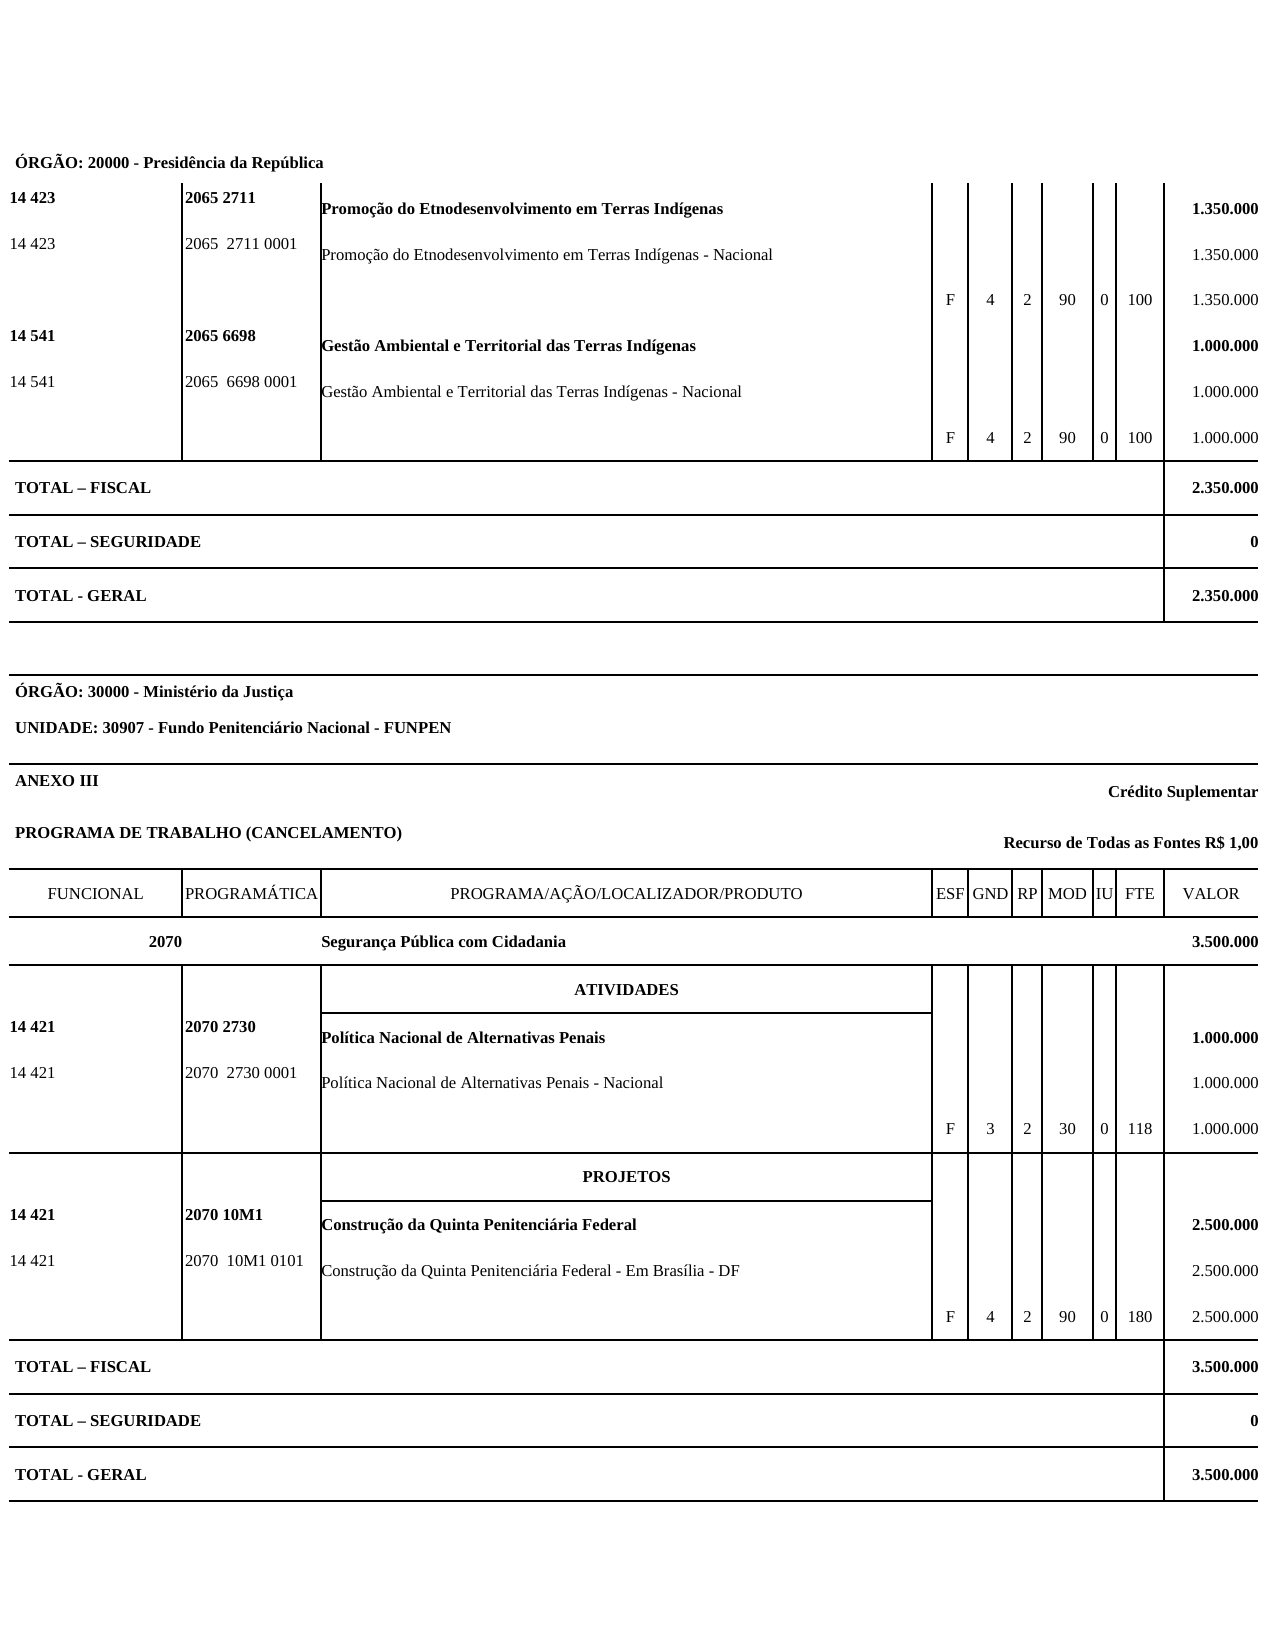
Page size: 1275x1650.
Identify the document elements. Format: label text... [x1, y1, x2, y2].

table_cell Construção da Quinta Penitenciária Federal - Em Brasília - DF [322, 1248, 931, 1293]
table_cell [9, 414, 181, 460]
table_cell [1117, 1200, 1163, 1247]
table_cell [1013, 966, 1041, 1012]
table_cell TOTAL – FISCAL [9, 1341, 1163, 1393]
table_cell [1013, 1060, 1041, 1106]
table_cell F [933, 414, 967, 460]
table_cell [322, 1293, 931, 1339]
table_cell 2.350.000 [1165, 462, 1258, 514]
table_cell [1043, 966, 1092, 1012]
table_cell [1043, 369, 1092, 414]
table_cell 180 [1117, 1293, 1163, 1339]
table_cell 14 421 [9, 1200, 181, 1247]
table_cell 2070 2730 0001 [183, 1060, 320, 1106]
table_cell [933, 1248, 967, 1293]
table_cell [1258, 621, 1266, 674]
table_cell UNIDADE: 30907 - Fundo Penitenciário Nacional - FUNPEN [9, 712, 932, 763]
table_cell [1258, 414, 1266, 460]
table_cell 14 421 [9, 1060, 181, 1106]
table_cell 0 [1094, 1106, 1115, 1152]
table_cell [1258, 323, 1266, 368]
table_cell 14 541 [9, 323, 181, 368]
table_cell [933, 369, 967, 414]
table_cell Construção da Quinta Penitenciária Federal [322, 1202, 931, 1247]
table_cell [1258, 277, 1266, 323]
table_cell [1013, 1012, 1041, 1060]
table_cell Promoção do Etnodesenvolvimento em Terras Indígenas - Nacional [322, 231, 931, 277]
table_cell [9, 1106, 181, 1152]
table_cell Promoção do Etnodesenvolvimento em Terras Indígenas [322, 183, 931, 231]
table_cell [1258, 1200, 1266, 1247]
table_cell 90 [1043, 277, 1092, 323]
table_cell VALOR [1165, 870, 1258, 916]
table_cell [183, 1293, 320, 1339]
table_cell 2070 10M1 0101 [183, 1248, 320, 1293]
table_cell [1258, 817, 1266, 868]
table_cell 1.000.000 [1165, 414, 1258, 460]
table_cell MOD [1043, 870, 1092, 916]
table_cell [9, 966, 181, 1012]
table_cell GND [969, 870, 1011, 916]
table_cell PROGRAMÁTICA [183, 870, 320, 916]
table_cell 118 [1117, 1106, 1163, 1152]
table_cell [1258, 369, 1266, 414]
table_cell [1043, 231, 1092, 277]
table_cell 4 [969, 414, 1011, 460]
table_cell [1164, 623, 1258, 674]
table_cell FUNCIONAL [9, 870, 181, 916]
table_cell [1043, 183, 1092, 231]
table_cell [1258, 1152, 1266, 1199]
table_cell [1258, 231, 1266, 277]
table_cell [969, 1248, 1011, 1293]
table_cell ÓRGÃO: 30000 - Ministério da Justiça [9, 676, 1258, 712]
table_cell [1013, 1248, 1041, 1293]
table_cell [933, 1200, 967, 1247]
table_cell 1.350.000 [1165, 183, 1258, 231]
table_cell [1094, 1060, 1115, 1106]
table_cell 2070 2730 [183, 1012, 320, 1060]
table_cell 0 [1094, 414, 1115, 460]
table_cell [1013, 1200, 1041, 1247]
table_cell 3.500.000 [1165, 1341, 1258, 1393]
table_cell [1258, 1060, 1266, 1106]
table_cell [1117, 966, 1163, 1012]
table_cell 14 541 [9, 369, 181, 414]
table_cell 2070 10M1 [183, 1200, 320, 1247]
table_cell [1258, 460, 1266, 514]
table_cell [1117, 1012, 1163, 1060]
table_cell 0 [1094, 1293, 1115, 1339]
table_cell [1117, 323, 1163, 368]
table_cell [969, 369, 1011, 414]
table_cell [183, 1106, 320, 1152]
table_cell [1258, 1012, 1266, 1060]
table_cell 0 [1094, 277, 1115, 323]
table_cell TOTAL – FISCAL [9, 462, 1163, 514]
table_cell [969, 231, 1011, 277]
table_cell 2.500.000 [1165, 1293, 1258, 1339]
table_cell TOTAL - GERAL [9, 569, 1163, 621]
table_cell Política Nacional de Alternativas Penais - Nacional [322, 1060, 931, 1106]
table_cell [1258, 712, 1266, 763]
table_cell [969, 1200, 1011, 1247]
table_cell 3 [969, 1106, 1011, 1152]
table_cell RP [1013, 870, 1041, 916]
table_cell 3.500.000 [1165, 1448, 1258, 1500]
table_cell [1258, 1106, 1266, 1152]
table_cell 90 [1043, 1293, 1092, 1339]
table_cell [1258, 916, 1266, 964]
table_cell [1094, 369, 1115, 414]
table_header [1258, 148, 1266, 183]
table_cell [183, 277, 320, 323]
table_cell [933, 183, 967, 231]
table_cell [1258, 868, 1266, 916]
table_cell 2 [1013, 1293, 1041, 1339]
table_cell F [933, 1106, 967, 1152]
table_cell 100 [1117, 277, 1163, 323]
table_cell 2065 2711 [183, 183, 320, 231]
table_cell [969, 1012, 1011, 1060]
table_cell 30 [1043, 1106, 1092, 1152]
table_cell [1043, 323, 1092, 368]
table_cell [1165, 966, 1258, 1012]
table_cell [933, 966, 967, 1012]
table_cell 3.500.000 [1164, 918, 1258, 964]
table_cell [1094, 183, 1115, 231]
table_cell [1094, 1248, 1115, 1293]
table_cell FTE [1117, 870, 1163, 916]
table_cell 1.000.000 [1165, 1060, 1258, 1106]
table_cell Crédito Suplementar [932, 765, 1258, 817]
table_cell [1258, 763, 1266, 817]
table_cell 4 [969, 1293, 1011, 1339]
table_cell 90 [1043, 414, 1092, 460]
table_cell [933, 323, 967, 368]
table_cell PROGRAMA DE TRABALHO (CANCELAMENTO) [9, 817, 932, 868]
table_cell [9, 1154, 181, 1199]
table_cell [9, 1293, 181, 1339]
table_cell F [933, 277, 967, 323]
table_cell [1013, 369, 1041, 414]
table_cell 1.000.000 [1165, 1012, 1258, 1060]
table_cell 1.350.000 [1165, 231, 1258, 277]
table_cell [322, 1106, 931, 1152]
table_cell [1258, 1446, 1266, 1500]
table_cell 0 [1165, 1395, 1258, 1446]
table_cell [1013, 323, 1041, 368]
table_cell [322, 277, 931, 323]
table_cell [1117, 183, 1163, 231]
table_cell [1043, 1200, 1092, 1247]
table_cell [932, 712, 1258, 763]
table_cell [1258, 1339, 1266, 1393]
table_cell 14 423 [9, 183, 181, 231]
table_cell [1094, 323, 1115, 368]
table_cell 2.500.000 [1165, 1248, 1258, 1293]
table_cell [1043, 1248, 1092, 1293]
table_header ÓRGÃO: 20000 - Presidência da República [9, 148, 1258, 183]
table_cell [1094, 966, 1115, 1012]
table_cell [1043, 1060, 1092, 1106]
table_cell [1258, 964, 1266, 1012]
table_cell TOTAL – SEGURIDADE [9, 516, 1163, 567]
table_cell [322, 414, 931, 460]
table_cell 1.350.000 [1165, 277, 1258, 323]
table_cell [1117, 1154, 1163, 1199]
table_cell 1.000.000 [1165, 369, 1258, 414]
table_cell F [933, 1293, 967, 1339]
table_cell 2 [1013, 277, 1041, 323]
table_cell TOTAL – SEGURIDADE [9, 1395, 1163, 1446]
table_cell [1258, 567, 1266, 621]
table_cell [1043, 1154, 1092, 1199]
table_cell 14 421 [9, 1012, 181, 1060]
table_cell 2 [1013, 1106, 1041, 1152]
table_cell [1094, 231, 1115, 277]
table_cell 14 423 [9, 231, 181, 277]
table_cell 2065 6698 [183, 323, 320, 368]
table_cell [1258, 674, 1266, 712]
table_cell [1258, 1393, 1266, 1446]
table_cell 14 421 [9, 1248, 181, 1293]
table_cell IU [1094, 870, 1115, 916]
table_cell [1258, 1248, 1266, 1293]
table_cell [969, 183, 1011, 231]
table_cell 0 [1165, 516, 1258, 567]
table_cell [1117, 1060, 1163, 1106]
table_cell [933, 231, 967, 277]
table_cell [183, 414, 320, 460]
table_cell [933, 1154, 967, 1199]
table_cell [933, 1060, 967, 1106]
table_cell [933, 1012, 967, 1060]
table_cell [183, 966, 320, 1012]
table_cell 2.500.000 [1165, 1200, 1258, 1247]
table_cell 1.000.000 [1165, 323, 1258, 368]
table_cell [969, 966, 1011, 1012]
table_cell [1013, 183, 1041, 231]
table_cell Atividades [322, 966, 931, 1012]
table_cell [1258, 514, 1266, 567]
table_cell ESF [933, 870, 967, 916]
table_cell [1094, 1200, 1115, 1247]
table_cell 1.000.000 [1165, 1106, 1258, 1152]
table_cell [969, 1060, 1011, 1106]
table_cell ANEXO III [9, 765, 932, 817]
table_cell Segurança Pública com Cidadania [321, 918, 1163, 964]
table_cell [1258, 183, 1266, 231]
table_cell [1258, 1293, 1266, 1339]
table_cell Gestão Ambiental e Territorial das Terras Indígenas - Nacional [322, 369, 931, 414]
table_cell TOTAL - GERAL [9, 1448, 1163, 1500]
table_cell [969, 1154, 1011, 1199]
table_cell 4 [969, 277, 1011, 323]
table_cell Projetos [322, 1154, 931, 1199]
table_cell 2.350.000 [1165, 569, 1258, 621]
table_cell [1013, 1154, 1041, 1199]
table_cell PROGRAMA/AÇÃO/LOCALIZADOR/PRODUTO [322, 870, 931, 916]
table_cell 2070 [9, 918, 321, 964]
table_cell [9, 277, 181, 323]
table_cell Política Nacional de Alternativas Penais [322, 1014, 931, 1060]
table_cell [1117, 231, 1163, 277]
table_cell 100 [1117, 414, 1163, 460]
table_cell [9, 623, 1163, 674]
table_cell [1094, 1154, 1115, 1199]
table_cell [1117, 1248, 1163, 1293]
table_cell [1165, 1154, 1258, 1199]
table_cell Recurso de Todas as Fontes R$ 1,00 [932, 817, 1258, 868]
table_cell [1013, 231, 1041, 277]
table_cell 2 [1013, 414, 1041, 460]
table_cell [1117, 369, 1163, 414]
table_cell 2065 2711 0001 [183, 231, 320, 277]
table_cell [1043, 1012, 1092, 1060]
table_cell [969, 323, 1011, 368]
table_cell 2065 6698 0001 [183, 369, 320, 414]
table_cell [183, 1154, 320, 1199]
table_cell [1094, 1012, 1115, 1060]
table_cell Gestão Ambiental e Territorial das Terras Indígenas [322, 323, 931, 368]
